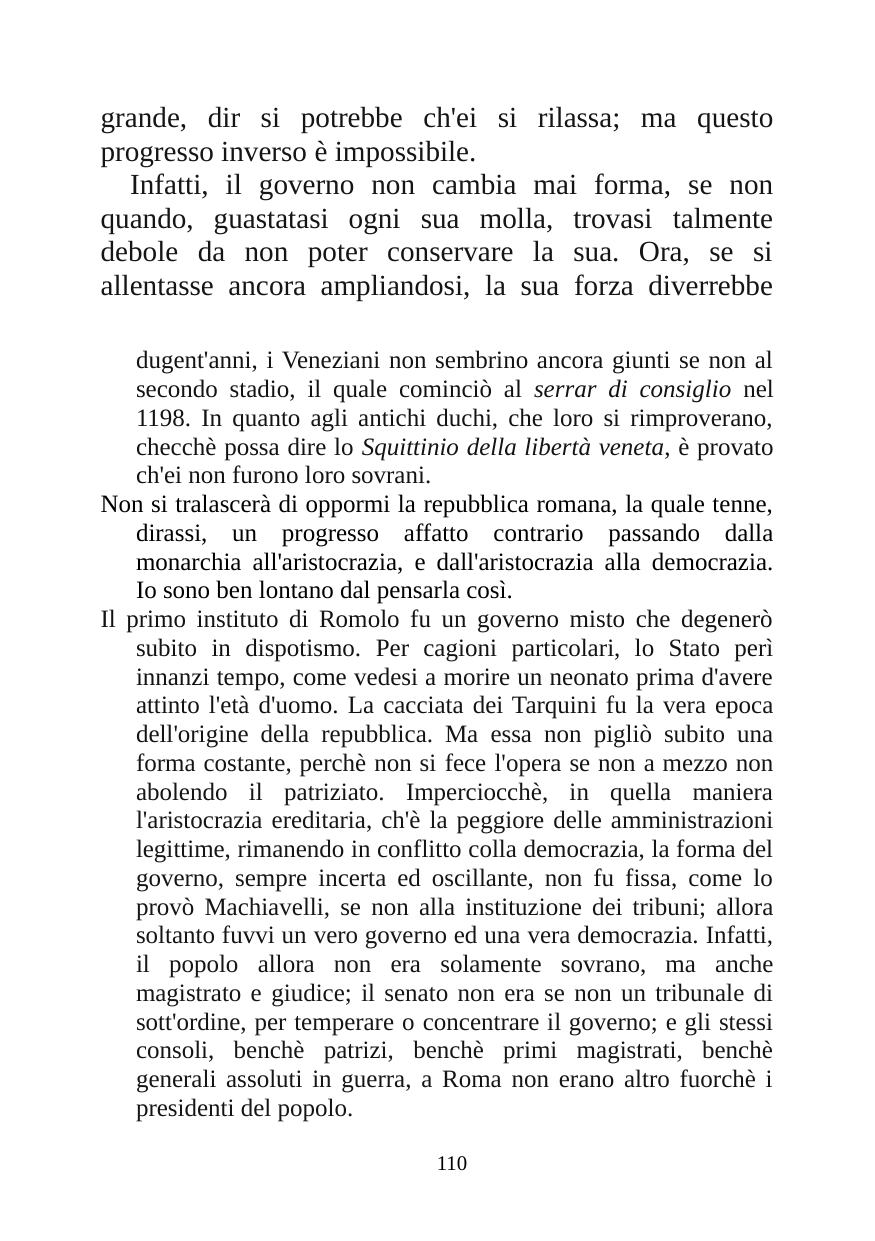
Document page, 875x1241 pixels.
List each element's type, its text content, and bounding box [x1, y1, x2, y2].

text Il primo instituto di Romolo fu un governo misto che degenerò subito in dispotismo. Per cagioni particolari, lo Stato perì innanzi tempo, come vedesi a morire un neonato prima d'avere attinto l'età d'uomo. La cacciata dei Tarquini fu la vera epoca dell'origine della repubblica. Ma essa non pigliò subito una forma costante, perchè non si fece l'opera se non a mezzo non abolendo il patriziato. Imperciocchè, in quella maniera l'aristocrazia ereditaria, ch'è la peggiore delle amministrazioni legittime, rimanendo in conflitto colla democrazia, la forma del governo, sempre incerta ed oscillante, non fu fissa, come lo provò Machiavelli, se non alla instituzione dei tribuni; allora soltanto fuvvi un vero governo ed una vera democrazia. Infatti, il popolo allora non era solamente sovrano, ma anche magistrato e giudice; il senato non era se non un tribunale di sott'ordine, per temperare o concentrare il governo; e gli stessi consoli, benchè patrizi, benchè primi magistrati, benchè generali assoluti in guerra, a Roma non erano altro fuorchè i presidenti del popolo. [100, 604, 774, 1122]
text grande, dir si potrebbe ch'ei si rilassa; ma questo progresso inverso è impossibile. [100, 100, 774, 167]
text Non si tralascerà di oppormi la repubblica romana, la quale tenne, dirassi, un progresso affatto contrario passando dalla monarchia all'aristocrazia, e dall'aristocrazia alla democrazia. Io sono ben lontano dal pensarla così. [100, 489, 774, 604]
text dugent'anni, i Veneziani non sembrino ancora giunti se non al secondo stadio, il quale cominciò al serrar di consiglio nel 1198. In quanto agli antichi duchi, che loro si rimproverano, checchè possa dire lo Squittinio della libertà veneta, è provato ch'ei non furono loro sovrani. [100, 345, 774, 489]
text Infatti, il governo non cambia mai forma, se non quando, guastatasi ogni sua molla, trovasi talmente debole da non poter conservare la sua. Ora, se si allentasse ancora ampliandosi, la sua forza diverrebbe [100, 167, 774, 302]
